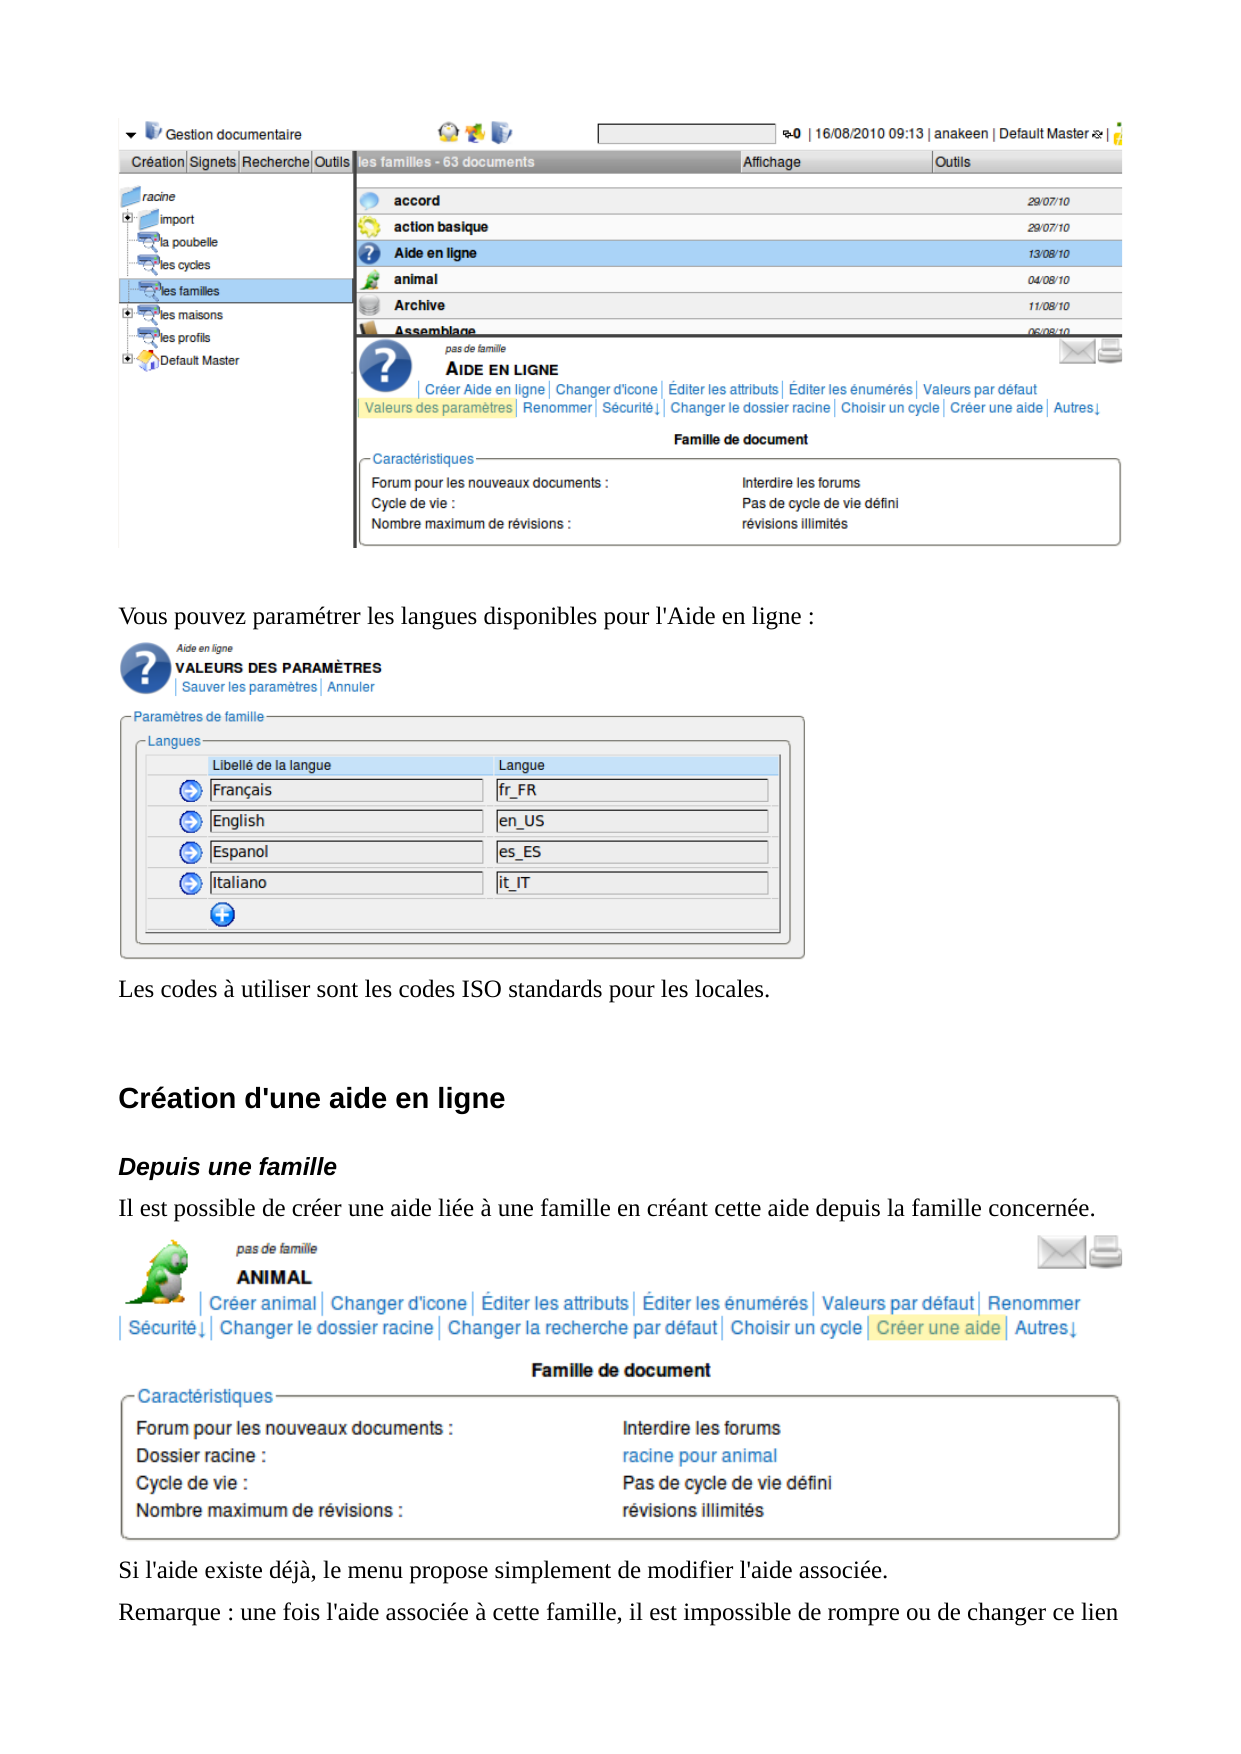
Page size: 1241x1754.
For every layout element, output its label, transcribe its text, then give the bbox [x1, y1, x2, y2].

picture [118, 118, 1123, 548]
text Remarque : une fois l'aide associée à cette famille, il est impossible de rompre ou de changer ce lien [118, 1597, 1122, 1625]
text Vous pouvez paramétrer les langues disponibles pour l'Aide en ligne : [118, 601, 1122, 630]
picture [118, 642, 806, 962]
text Les codes à utiliser sont les codes ISO standards pour les locales. [118, 974, 1122, 1002]
text Si l'aide existe déjà, le menu propose simplement de modifier l'aide associée. [118, 1555, 1122, 1584]
text Il est possible de créer une aide liée à une famille en créant cette aide depuis la famille concernée. [118, 1193, 1122, 1222]
subtitle Création d'une aide en ligne [118, 1081, 1122, 1115]
subtitle Depuis une famille [118, 1152, 1122, 1181]
picture [118, 1234, 1123, 1543]
